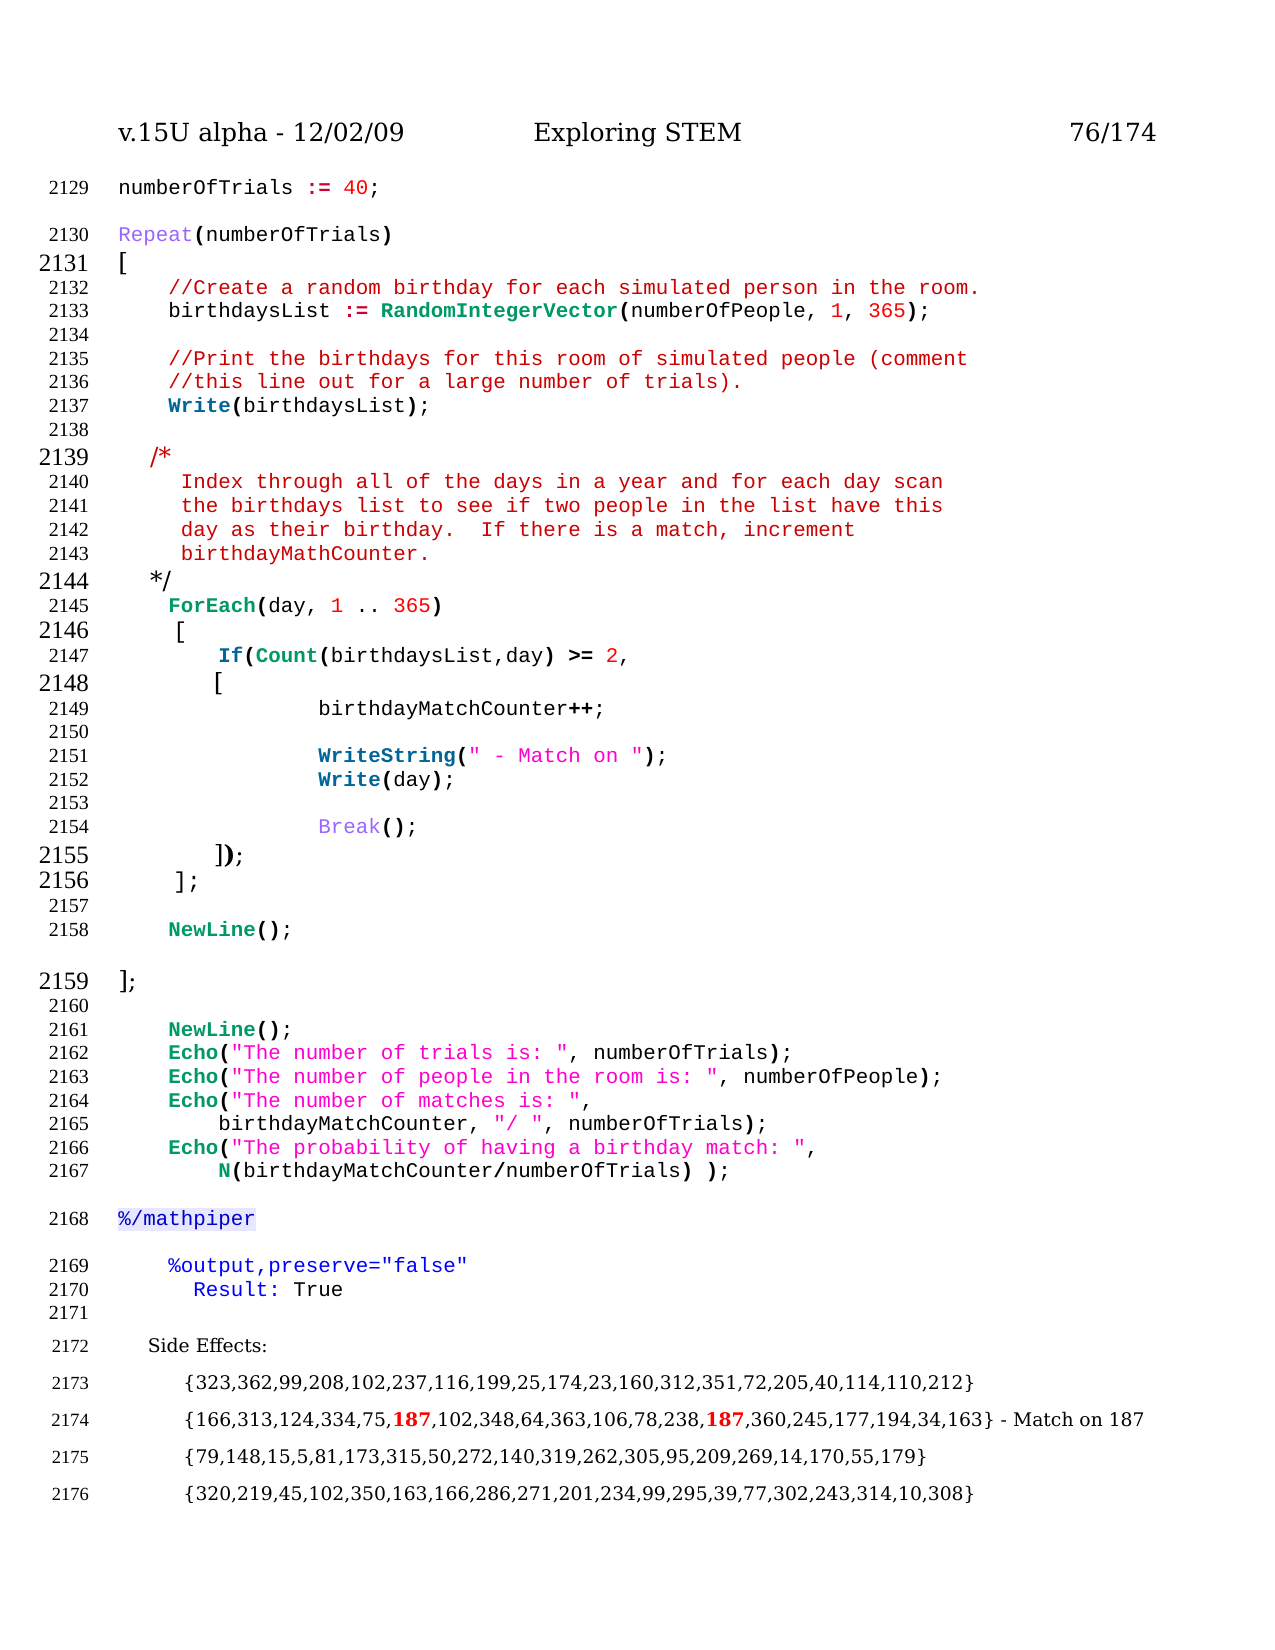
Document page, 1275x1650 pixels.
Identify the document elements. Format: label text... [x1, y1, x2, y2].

text Echo("The probability of having a birthday match: ", [118, 1137, 1157, 1161]
text Echo("The number of trials is: ", numberOfTrials); [118, 1042, 1157, 1066]
text ]; [118, 966, 1157, 995]
text numberOfTrials := 40; [118, 177, 1157, 200]
text /* [118, 442, 1157, 472]
text Echo("The number of people in the room is: ", numberOfPeople); [118, 1066, 1157, 1089]
text {323,362,99,208,102,237,116,199,25,174,23,160,312,351,72,205,40,114,110,212} [148, 1372, 1157, 1394]
text [ [118, 619, 1157, 645]
text Write(day); [118, 769, 1157, 792]
text [ [118, 248, 1157, 277]
text birthdaysList := RandomIntegerVector(numberOfPeople, 1, 365); [118, 301, 1157, 324]
text %output,preserve="false" [118, 1255, 1157, 1279]
text birthdayMatchCounter++; [118, 698, 1157, 721]
text //this line out for a large number of trials). [118, 371, 1157, 395]
text Index through all of the days in a year and for each day scan [118, 472, 1157, 495]
text ]); [118, 839, 1157, 869]
text //Print the birthdays for this room of simulated people (comment [118, 348, 1157, 371]
text Break(); [118, 816, 1157, 839]
text [ [118, 668, 1157, 698]
text %/mathpiper [118, 1208, 1157, 1231]
text {79,148,15,5,81,173,315,50,272,140,319,262,305,95,209,269,14,170,55,179} [148, 1446, 1157, 1468]
text birthdayMathCounter. [118, 542, 1157, 566]
text Repeat(numberOfTrials) [118, 224, 1157, 248]
text Side Effects: [148, 1335, 1157, 1357]
text day as their birthday. If there is a match, increment [118, 519, 1157, 542]
text {320,219,45,102,350,163,166,286,271,201,234,99,295,39,77,302,243,314,10,308} [148, 1483, 1157, 1504]
text ForEach(day, 1 .. 365) [118, 595, 1157, 619]
text the birthdays list to see if two people in the list have this [118, 495, 1157, 519]
text Result: True [118, 1279, 1157, 1302]
text {166,313,124,334,75,187,102,348,64,363,106,78,238,187,360,245,177,194,34,163} - Match on 187 [148, 1409, 1157, 1431]
text birthdayMatchCounter, "/ ", numberOfTrials); [118, 1113, 1157, 1137]
text */ [118, 566, 1157, 595]
text ]; [118, 869, 1157, 895]
text NewLine(); [118, 1019, 1157, 1042]
text Echo("The number of matches is: ", [118, 1089, 1157, 1113]
text //Create a random birthday for each simulated person in the room. [118, 277, 1157, 301]
text Write(birthdaysList); [118, 395, 1157, 419]
text If(Count(birthdaysList,day) >= 2, [118, 645, 1157, 668]
text NewLine(); [118, 918, 1157, 942]
text N(birthdayMatchCounter/numberOfTrials) ); [118, 1161, 1157, 1184]
text WriteString(" - Match on "); [118, 745, 1157, 769]
